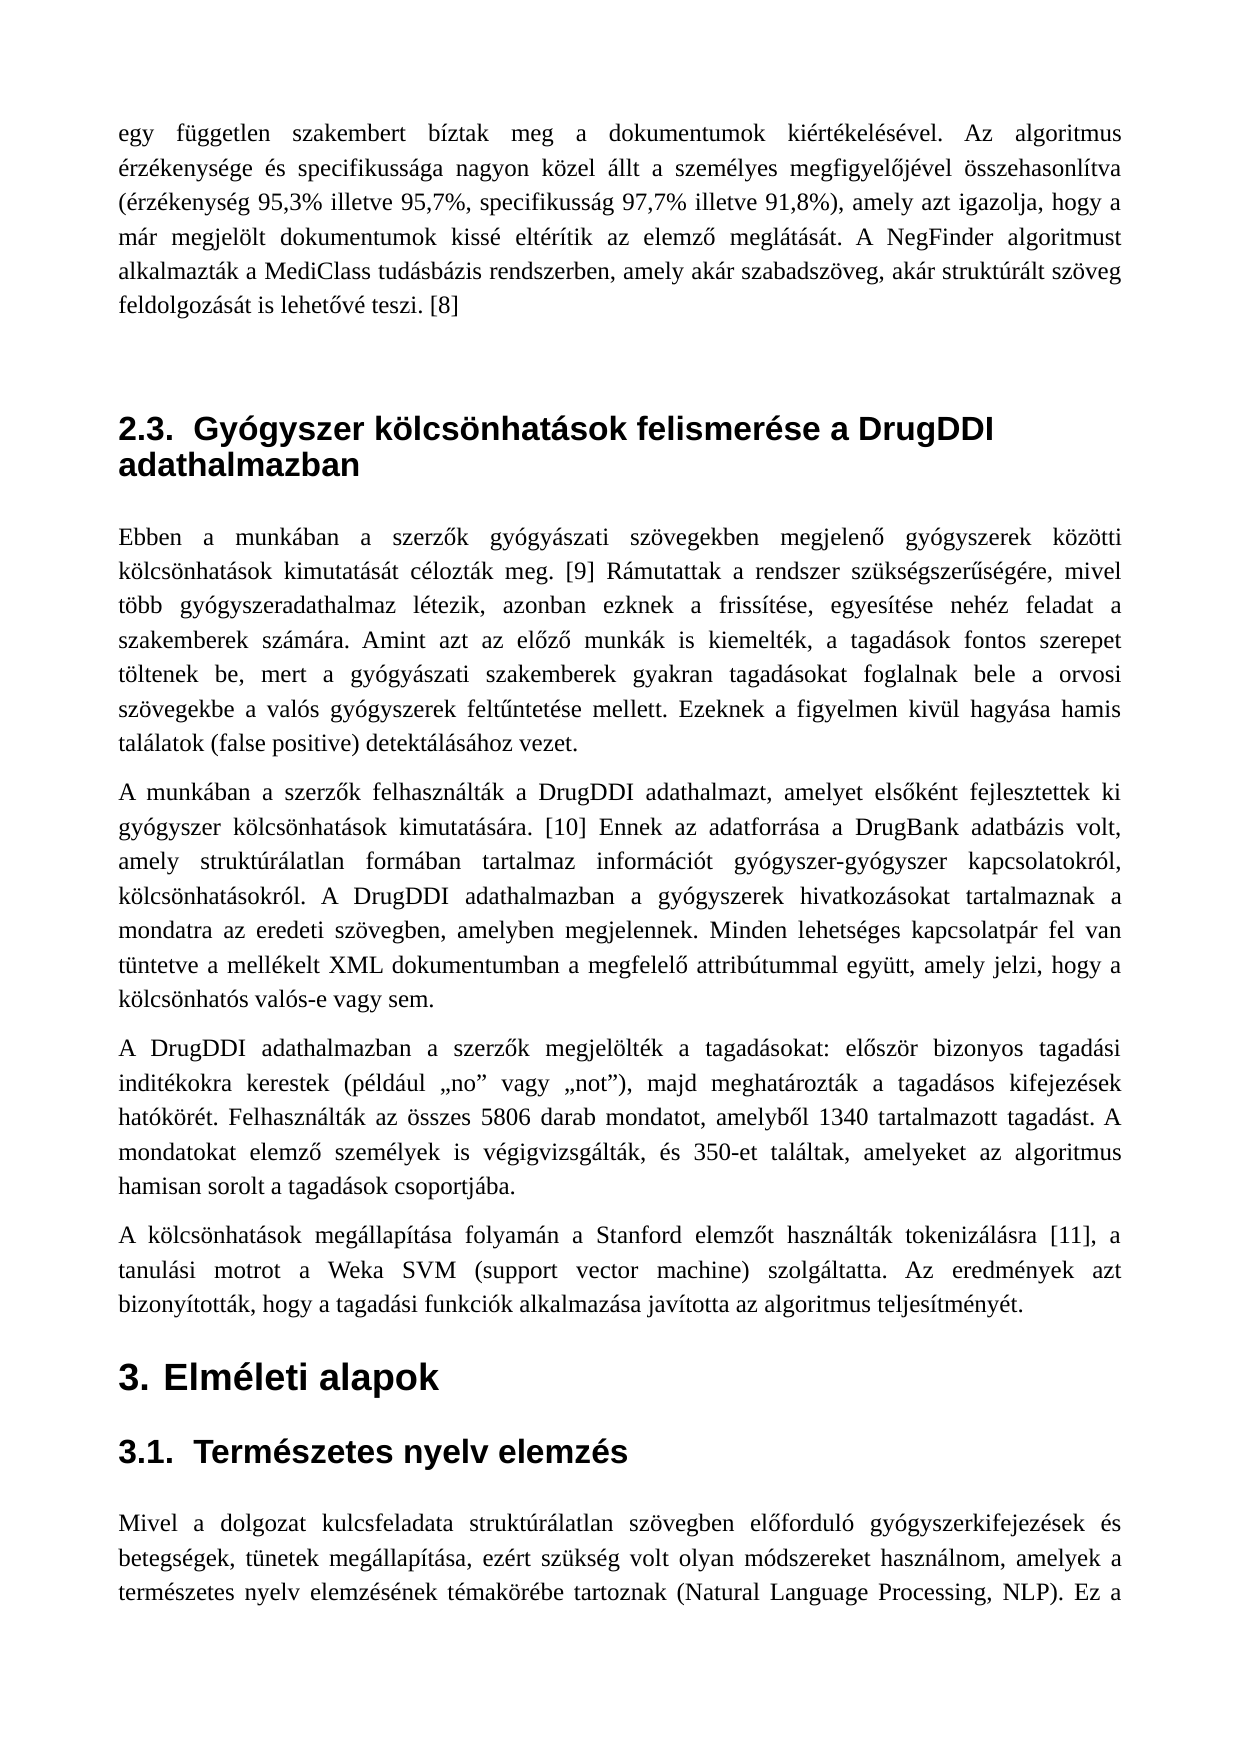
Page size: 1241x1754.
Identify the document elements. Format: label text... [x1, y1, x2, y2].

title egy független szakembert bíztak meg a dokumentumok kiértékelésével. Az algoritmus érzékenysége és specifikussága nagyon közel állt a személyes megfigyelőjével összehasonlítva (érzékenység 95,3% illetve 95,7%, specifikusság 97,7% illetve 91,8%), amely azt igazolja, hogy a már megjelölt dokumentumok kissé eltérítik az elemző meglátását. A NegFinder algoritmust alkalmazták a MediClass tudásbázis rendszerben, amely akár szabadszöveg, akár struktúrált szöveg feldolgozását is lehetővé teszi. [8] [118, 118, 1122, 319]
text A kölcsönhatások megállapítása folyamán a Stanford elemzőt használták tokenizálásra [11], a tanulási motrot a Weka SVM (support vector machine) szolgáltatta. Az eredmények azt bizonyították, hogy a tagadási funkciók alkalmazása javította az algoritmus teljesítményét. [118, 1220, 1122, 1318]
text A munkában a szerzők felhasználták a DrugDDI adathalmazt, amelyet elsőként fejlesztettek ki gyógyszer kölcsönhatások kimutatására. [10] Ennek az adatforrása a DrugBank adatbázis volt, amely struktúrálatlan formában tartalmaz információt gyógyszer-gyógyszer kapcsolatokról, kölcsönhatásokról. A DrugDDI adathalmazban a gyógyszerek hivatkozásokat tartalmaznak a mondatra az eredeti szövegben, amelyben megjelennek. Minden lehetséges kapcsolatpár fel van tüntetve a mellékelt XML dokumentumban a megfelelő attribútummal együtt, amely jelzi, hogy a kölcsönhatós valós-e vagy sem. [118, 777, 1122, 1013]
text Mivel a dolgozat kulcsfeladata struktúrálatlan szövegben előforduló gyógyszerkifejezések és betegségek, tünetek megállapítása, ezért szükség volt olyan módszereket használnom, amelyek a természetes nyelv elemzésének témakörébe tartoznak (Natural Language Processing, NLP). Ez a [118, 1508, 1122, 1606]
text A DrugDDI adathalmazban a szerzők megjelölték a tagadásokat: először bizonyos tagadási inditékokra kerestek (például „no” vagy „not”), majd meghatározták a tagadásos kifejezések hatókörét. Felhasználták az összes 5806 darab mondatot, amelyből 1340 tartalmazott tagadást. A mondatokat elemző személyek is végigvizsgálták, és 350-et találtak, amelyeket az algoritmus hamisan sorolt a tagadások csoportjába. [118, 1033, 1122, 1200]
text Ebben a munkában a szerzők gyógyászati szövegekben megjelenő gyógyszerek közötti kölcsönhatások kimutatását célozták meg. [9] Rámutattak a rendszer szükségszerűségére, mivel több gyógyszeradathalmaz létezik, azonban ezknek a frissítése, egyesítése nehéz feladat a szakemberek számára. Amint azt az előző munkák is kiemelték, a tagadások fontos szerepet töltenek be, mert a gyógyászati szakemberek gyakran tagadásokat foglalnak bele a orvosi szövegekbe a valós gyógyszerek feltűntetése mellett. Ezeknek a figyelmen kivül hagyása hamis találatok (false positive) detektálásához vezet. [118, 522, 1122, 757]
subtitle Elméleti alapok [118, 1361, 1122, 1397]
subtitle Természetes nyelv elemzés [118, 1435, 1122, 1471]
subtitle Gyógyszer kölcsönhatások felismerése a DrugDDI adathalmazban [118, 412, 1122, 484]
